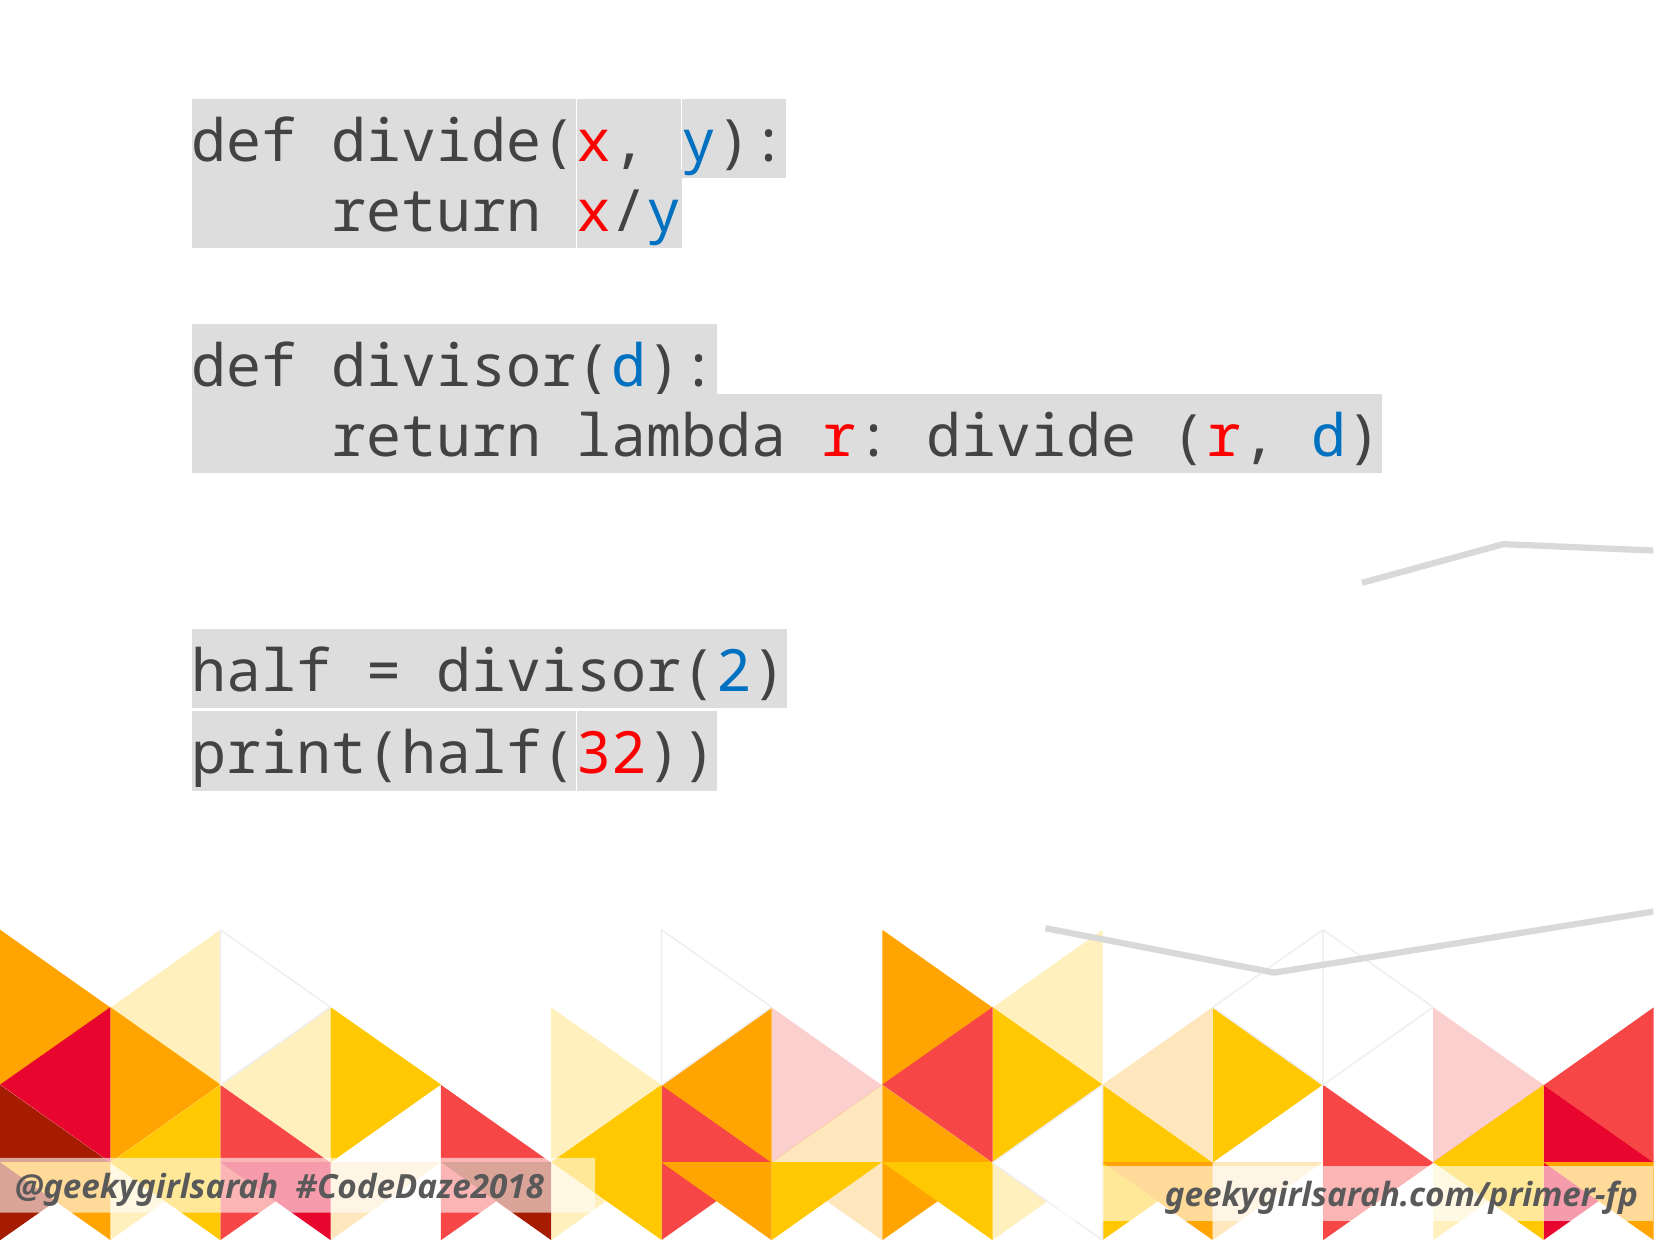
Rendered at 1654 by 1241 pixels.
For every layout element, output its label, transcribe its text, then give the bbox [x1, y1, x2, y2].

list def divide(x, y): return x/y def divisor(d): return lambda r: divide (r, d) half = divisor(2) print(half(32)) [176, 87, 1594, 1172]
